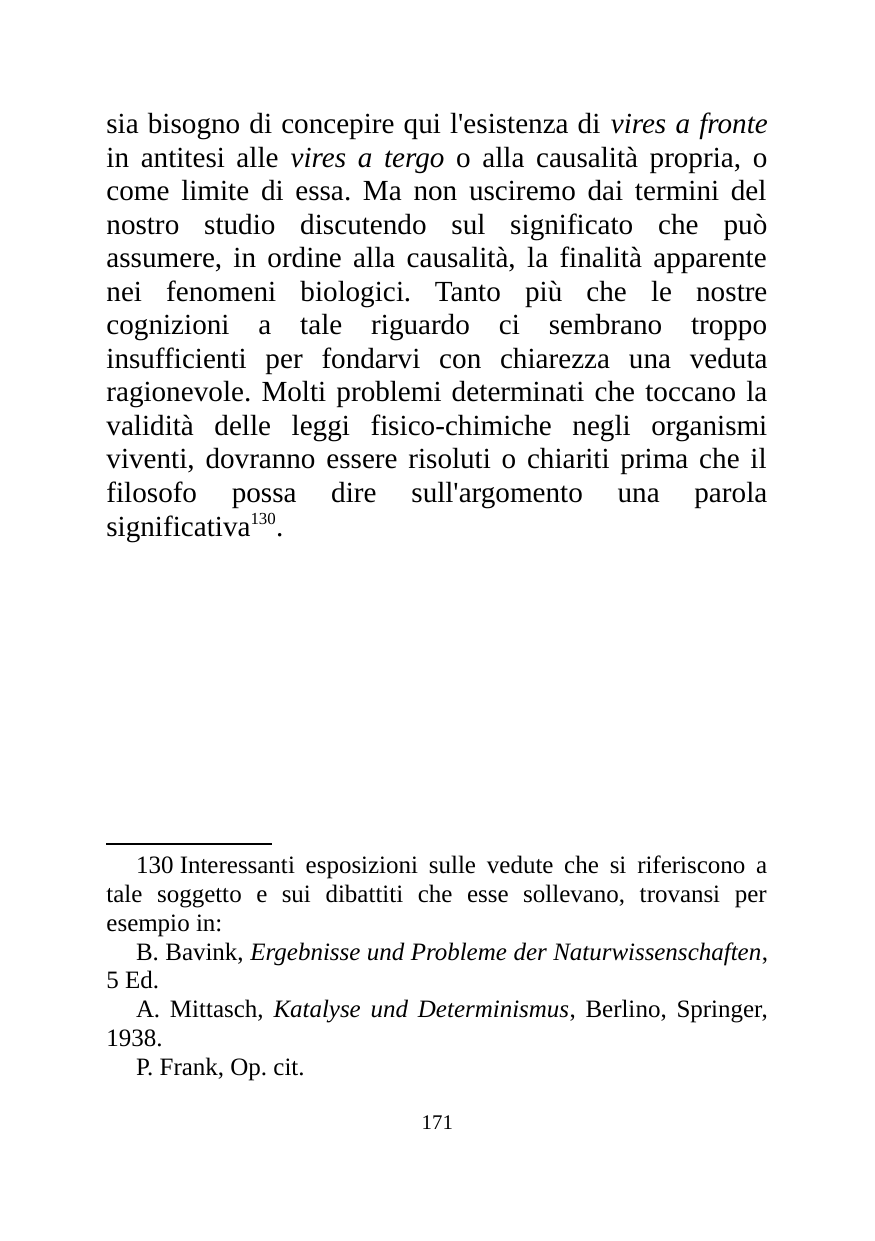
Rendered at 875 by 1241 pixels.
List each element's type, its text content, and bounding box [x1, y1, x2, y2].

text A. Mittasch, Katalyse und Determinismus, Berlino, Springer, 1938. [106, 994, 768, 1052]
text sia bisogno di concepire qui l'esistenza di vires a fronte in antitesi alle vires a tergo o alla causalità propria, o come limite di essa. Ma non usciremo dai termini del nostro studio discutendo sul significato che può assumere, in ordine alla causalità, la finalità apparente nei fenomeni biologici. Tanto più che le nostre cognizioni a tale riguardo ci sembrano troppo insufficienti per fondarvi con chiarezza una veduta ragionevole. Molti problemi determinati che toccano la validità delle leggi fisico-chimiche negli organismi viventi, dovranno essere risoluti o chiariti prima che il filosofo possa dire sull'argomento una parola significativa. [106, 106, 768, 542]
text P. Frank, Op. cit. [106, 1052, 768, 1080]
text Interessanti esposizioni sulle vedute che si riferiscono a tale soggetto e sui dibattiti che esse sollevano, trovansi per esempio in: [106, 850, 768, 937]
text B. Bavink, Ergebnisse und Probleme der Naturwissenschaften, 5 Ed. [106, 937, 768, 994]
